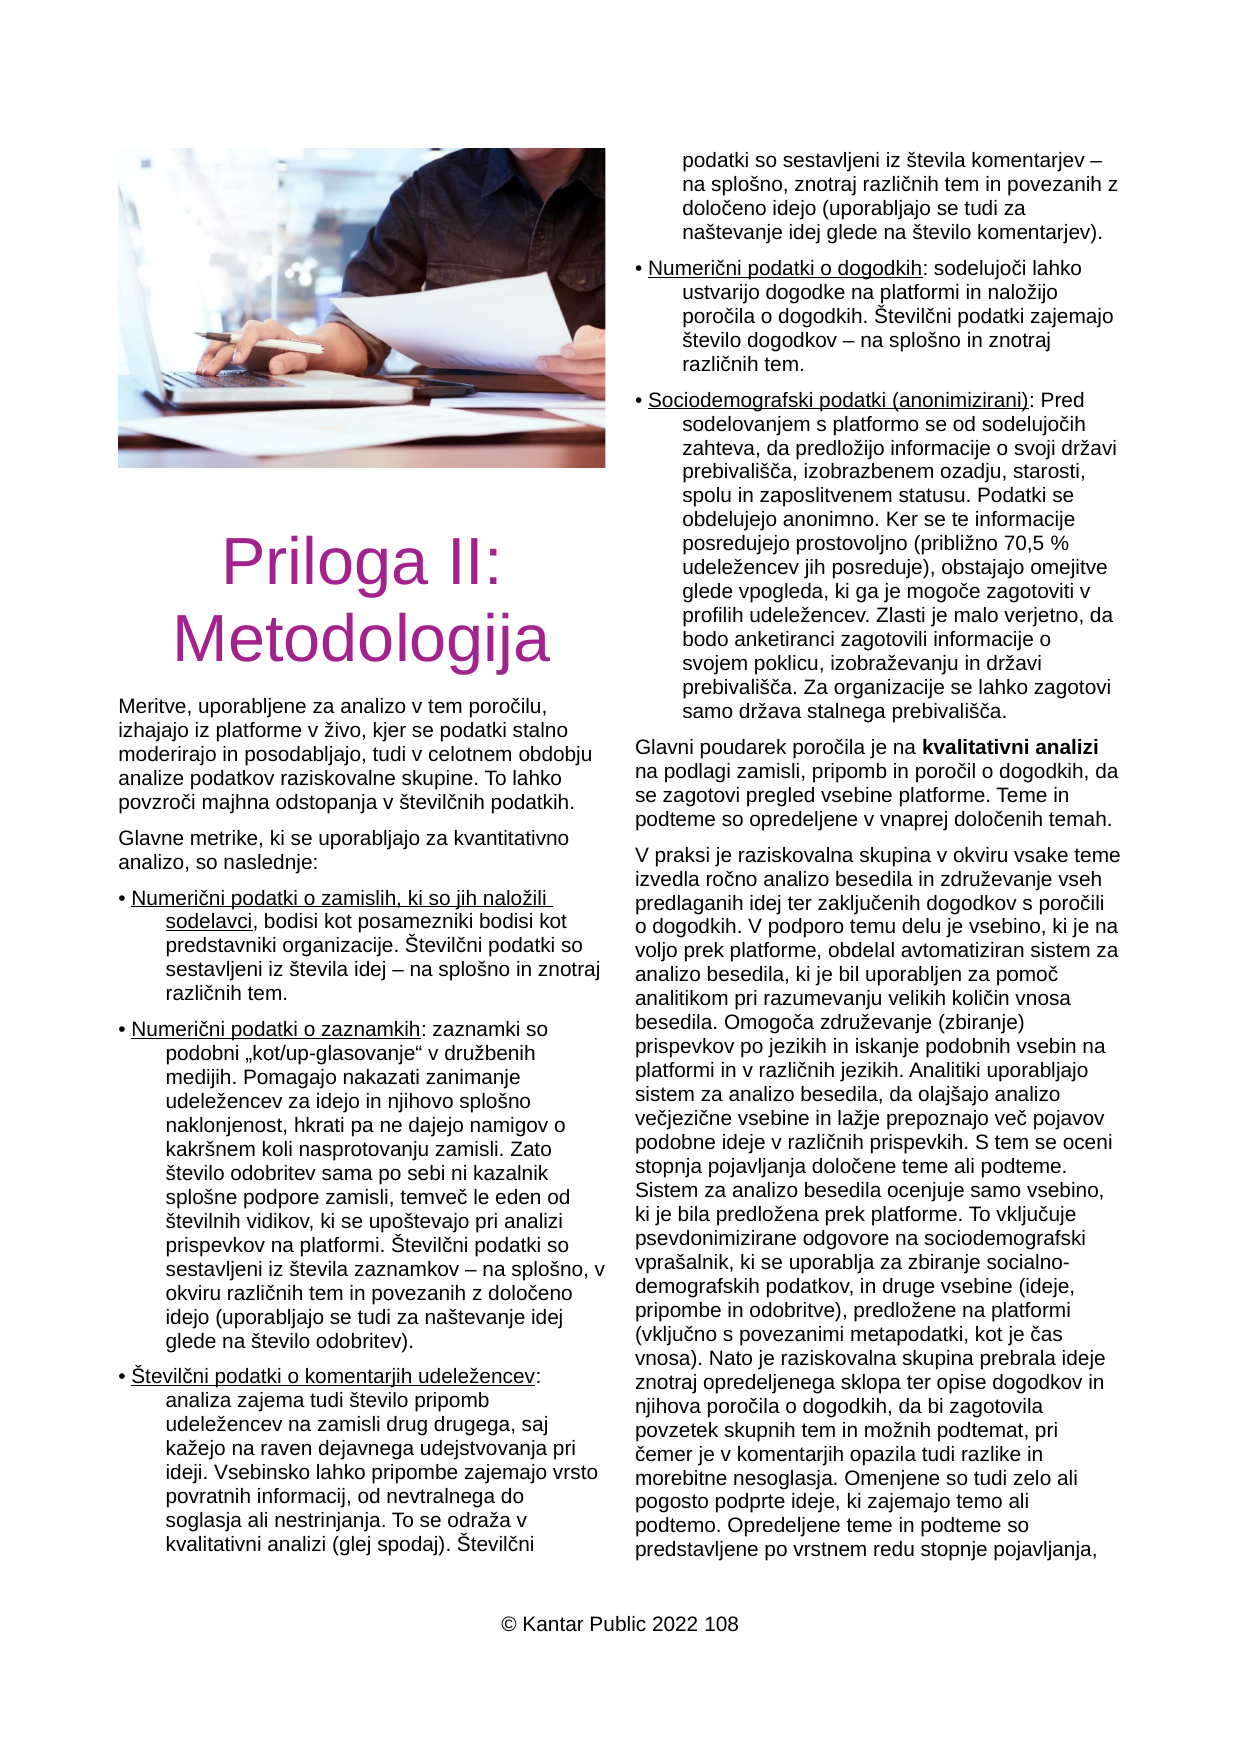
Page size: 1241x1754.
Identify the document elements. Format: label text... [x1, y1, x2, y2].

text Glavne metrike, ki se uporabljajo za kvantitativno analizo, so naslednje: [118, 826, 605, 873]
subtitle Priloga II: Metodologija [118, 522, 605, 675]
text • Numerični podatki o dogodkih: sodelujoči lahko ustvarijo dogodke na platformi in naložijo poročila o dogodkih. Številčni podatki zajemajo število dogodkov – na splošno in znotraj različnih tem. [635, 256, 1122, 376]
text Meritve, uporabljene za analizo v tem poročilu, izhajajo iz platforme v živo, kjer se podatki stalno moderirajo in posodabljajo, tudi v celotnem obdobju analize podatkov raziskovalne skupine. To lahko povzroči majhna odstopanja v številčnih podatkih. [118, 694, 605, 814]
picture [118, 148, 606, 468]
text • Številčni podatki o komentarjih udeležencev: analiza zajema tudi število pripomb udeležencev na zamisli drug drugega, saj kažejo na raven dejavnega udejstvovanja pri ideji. Vsebinsko lahko pripombe zajemajo vrsto povratnih informacij, od nevtralnega do soglasja ali nestrinjanja. To se odraža v kvalitativni analizi (glej spodaj). Številčni [118, 1364, 605, 1556]
text podatki so sestavljeni iz števila komentarjev – na splošno, znotraj različnih tem in povezanih z določeno idejo (uporabljajo se tudi za naštevanje idej glede na število komentarjev). [635, 148, 1122, 244]
text V praksi je raziskovalna skupina v okviru vsake teme izvedla ročno analizo besedila in združevanje vseh predlaganih idej ter zaključenih dogodkov s poročili o dogodkih. V podporo temu delu je vsebino, ki je na voljo prek platforme, obdelal avtomatiziran sistem za analizo besedila, ki je bil uporabljen za pomoč analitikom pri razumevanju velikih količin vnosa besedila. Omogoča združevanje (zbiranje) prispevkov po jezikih in iskanje podobnih vsebin na platformi in v različnih jezikih. Analitiki uporabljajo sistem za analizo besedila, da olajšajo analizo večjezične vsebine in lažje prepoznajo več pojavov podobne ideje v različnih prispevkih. S tem se oceni stopnja pojavljanja določene teme ali podteme. Sistem za analizo besedila ocenjuje samo vsebino, ki je bila predložena prek platforme. To vključuje psevdonimizirane odgovore na sociodemografski vprašalnik, ki se uporablja za zbiranje socialno-demografskih podatkov, in druge vsebine (ideje, pripombe in odobritve), predložene na platformi (vključno s povezanimi metapodatki, kot je čas vnosa). Nato je raziskovalna skupina prebrala ideje znotraj opredeljenega sklopa ter opise dogodkov in njihova poročila o dogodkih, da bi zagotovila povzetek skupnih tem in možnih podtemat, pri čemer je v komentarjih opazila tudi razlike in morebitne nesoglasja. Omenjene so tudi zelo ali pogosto podprte ideje, ki zajemajo temo ali podtemo. Opredeljene teme in podteme so predstavljene po vrstnem redu stopnje pojavljanja, [635, 842, 1122, 1561]
text • Sociodemografski podatki (anonimizirani): Pred sodelovanjem s platformo se od sodelujočih zahteva, da predložijo informacije o svoji državi prebivališča, izobrazbenem ozadju, starosti, spolu in zaposlitvenem statusu. Podatki se obdelujejo anonimno. Ker se te informacije posredujejo prostovoljno (približno 70,5 % udeležencev jih posreduje), obstajajo omejitve glede vpogleda, ki ga je mogoče zagotoviti v profilih udeležencev. Zlasti je malo verjetno, da bodo anketiranci zagotovili informacije o svojem poklicu, izobraževanju in državi prebivališča. Za organizacije se lahko zagotovi samo država stalnega prebivališča. [635, 387, 1122, 723]
text • Numerični podatki o zamislih, ki so jih naložili sodelavci, bodisi kot posamezniki bodisi kot predstavniki organizacije. Številčni podatki so sestavljeni iz števila idej – na splošno in znotraj različnih tem. [118, 885, 605, 1005]
text Glavni poudarek poročila je na kvalitativni analizi na podlagi zamisli, pripomb in poročil o dogodkih, da se zagotovi pregled vsebine platforme. Teme in podteme so opredeljene v vnaprej določenih temah. [635, 735, 1122, 831]
text • Numerični podatki o zaznamkih: zaznamki so podobni „kot/up-glasovanje“ v družbenih medijih. Pomagajo nakazati zanimanje udeležencev za idejo in njihovo splošno naklonjenost, hkrati pa ne dajejo namigov o kakršnem koli nasprotovanju zamisli. Zato število odobritev sama po sebi ni kazalnik splošne podpore zamisli, temveč le eden od številnih vidikov, ki se upoštevajo pri analizi prispevkov na platformi. Številčni podatki so sestavljeni iz števila zaznamkov – na splošno, v okviru različnih tem in povezanih z določeno idejo (uporabljajo se tudi za naštevanje idej glede na število odobritev). [118, 1017, 605, 1352]
